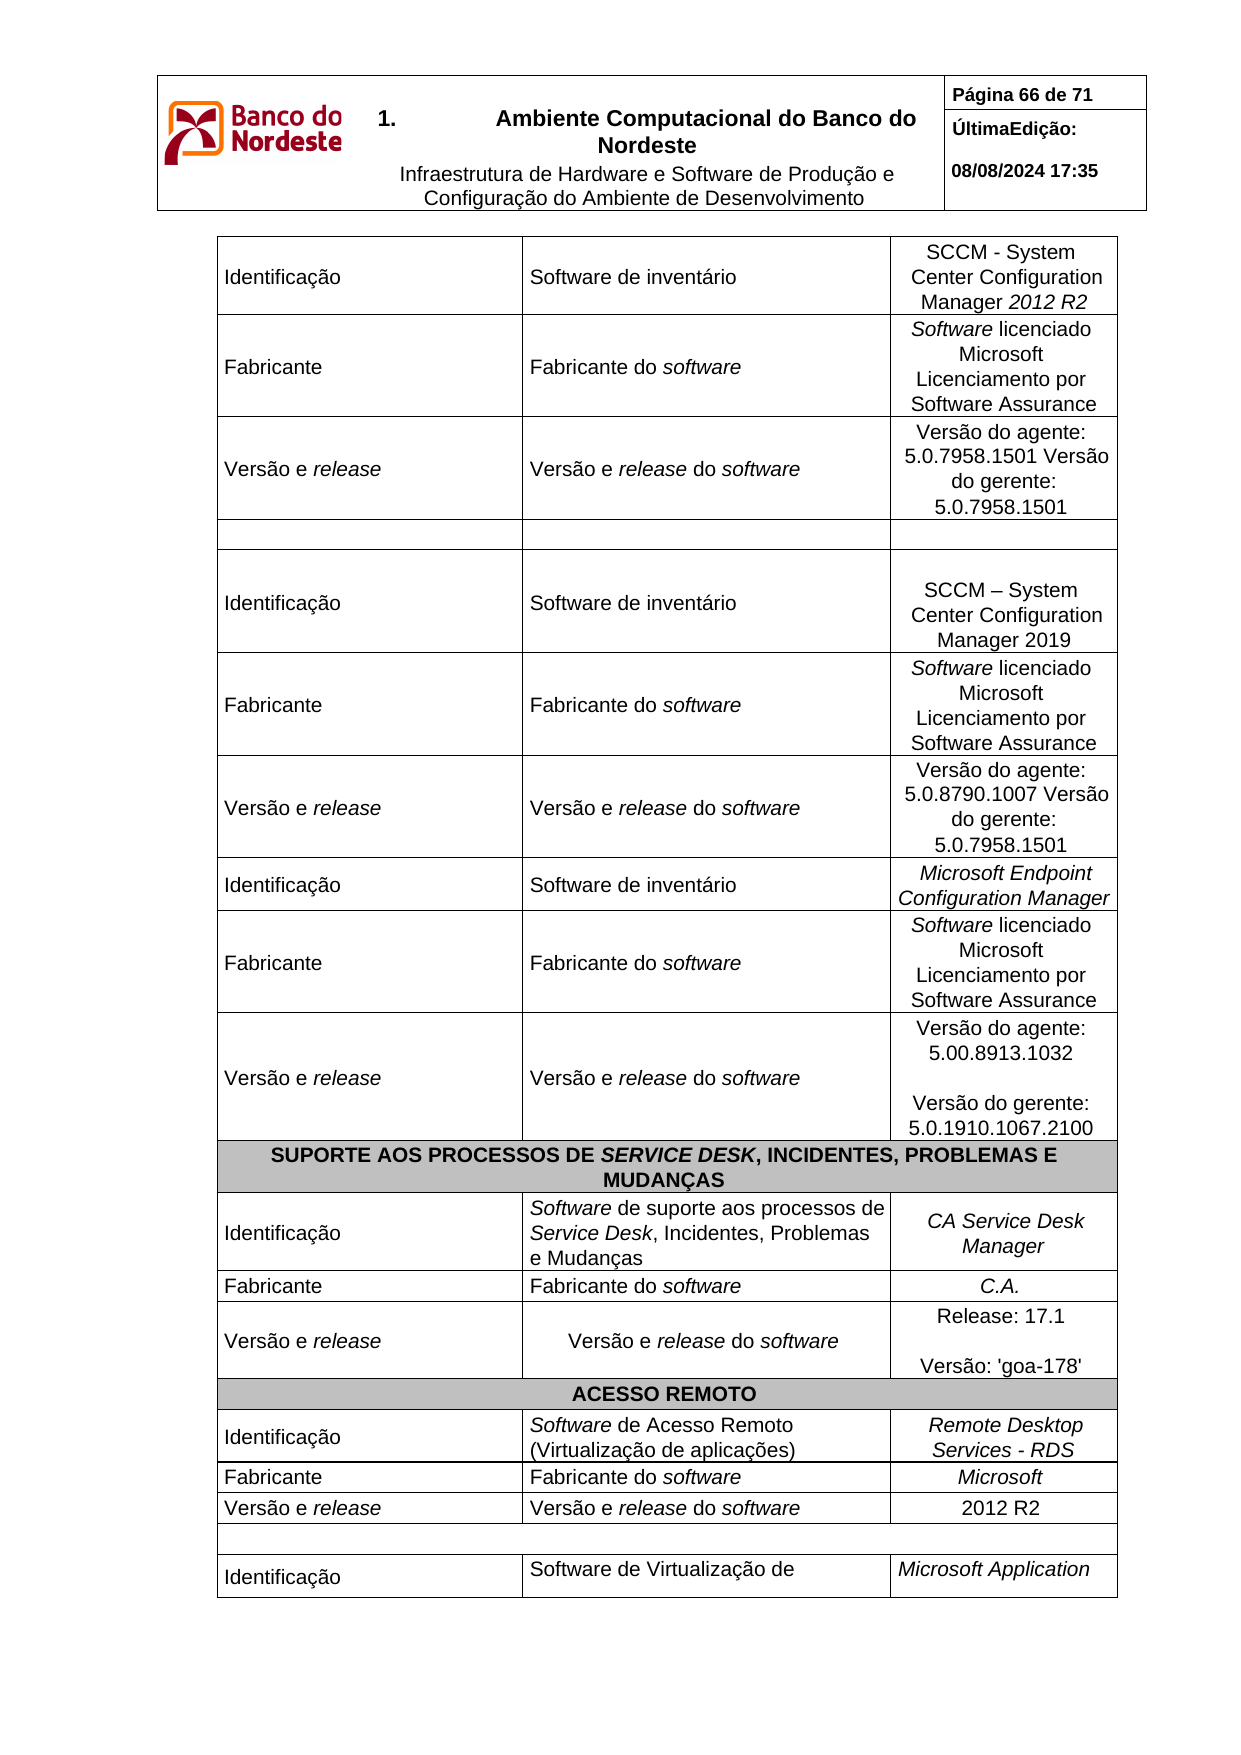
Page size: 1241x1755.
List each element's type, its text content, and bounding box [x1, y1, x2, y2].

table_cell Fabricante [218, 911, 522, 1012]
table_cell Versão e release do software [523, 1013, 890, 1140]
table_cell Software licenciado Microsoft Licenciamento por Software Assurance [891, 653, 1117, 754]
table_cell Versão e release do software [523, 1493, 890, 1523]
table_cell Microsoft Endpoint Configuration Manager [891, 858, 1117, 909]
table_cell Identificação [218, 550, 522, 652]
table_cell Versão e release do software [523, 1302, 890, 1378]
table_cell Identificação [218, 1555, 522, 1597]
table_cell Fabricante [218, 653, 522, 754]
table_cell Software de Acesso Remoto (Virtualização de aplicações) [523, 1410, 890, 1461]
table_cell [523, 520, 890, 549]
table_cell C.A. [891, 1271, 1117, 1301]
table_cell CA Service Desk Manager [891, 1193, 1117, 1270]
table_cell Fabricante [218, 1271, 522, 1301]
table_cell Versão e release do software [523, 756, 890, 857]
table_cell Versão do agente: 5.0.7958.1501 Versão do gerente: 5.0.7958.1501 [891, 417, 1117, 519]
table_cell Versão e release [218, 756, 522, 857]
table_cell Software de inventário [523, 237, 890, 314]
table_cell Versão e release [218, 417, 522, 519]
table_cell Software licenciado Microsoft Licenciamento por Software Assurance [891, 315, 1117, 416]
table_cell Fabricante do software [523, 1463, 890, 1492]
table_cell Versão e release do software [523, 417, 890, 519]
table_cell Software de inventário [523, 550, 890, 652]
table_cell Versão e release [218, 1302, 522, 1378]
table_cell [891, 520, 1117, 549]
table_cell Identificação [218, 1410, 522, 1461]
table_cell Remote Desktop Services - RDS [891, 1410, 1117, 1461]
table_cell Software de inventário [523, 858, 890, 909]
table_cell Fabricante [218, 1463, 522, 1492]
table_cell Versão e release [218, 1493, 522, 1523]
table_cell Release: 17.1 Versão: 'goa-178' [891, 1302, 1117, 1378]
table_cell Identificação [218, 237, 522, 314]
table_cell Fabricante do software [523, 911, 890, 1012]
table_cell Fabricante do software [523, 653, 890, 754]
table_cell Fabricante [218, 315, 522, 416]
table_cell Software de suporte aos processos de Service Desk, Incidentes, Problemas e Mudanças [523, 1193, 890, 1270]
table_cell Software de Virtualização de [523, 1555, 890, 1597]
table_cell Versão do agente: 5.0.8790.1007 Versão do gerente: 5.0.7958.1501 [891, 756, 1117, 857]
table_cell SCCM - System Center Configuration Manager 2012 R2 [891, 237, 1117, 314]
table_cell Versão e release [218, 1013, 522, 1140]
table_cell 2012 R2 [891, 1493, 1117, 1523]
table_cell SCCM – System Center Configuration Manager 2019 [891, 550, 1117, 652]
table_cell Identificação [218, 1193, 522, 1270]
table_cell Versão do agente: 5.00.8913.1032 Versão do gerente: 5.0.1910.1067.2100 [891, 1013, 1117, 1140]
table_cell SUPORTE AOS PROCESSOS DE SERVICE DESK, INCIDENTES, PROBLEMAS E MUDANÇAS [218, 1141, 1117, 1192]
table_cell Identificação [218, 858, 522, 909]
table_cell [218, 1524, 1117, 1553]
table_cell ACESSO REMOTO [218, 1379, 1117, 1409]
table_cell Fabricante do software [523, 1271, 890, 1301]
table_cell Microsoft Application [891, 1555, 1117, 1597]
table_cell Microsoft [891, 1463, 1117, 1492]
table_cell [218, 520, 522, 549]
table_cell Software licenciado Microsoft Licenciamento por Software Assurance [891, 911, 1117, 1012]
table_cell Fabricante do software [523, 315, 890, 416]
